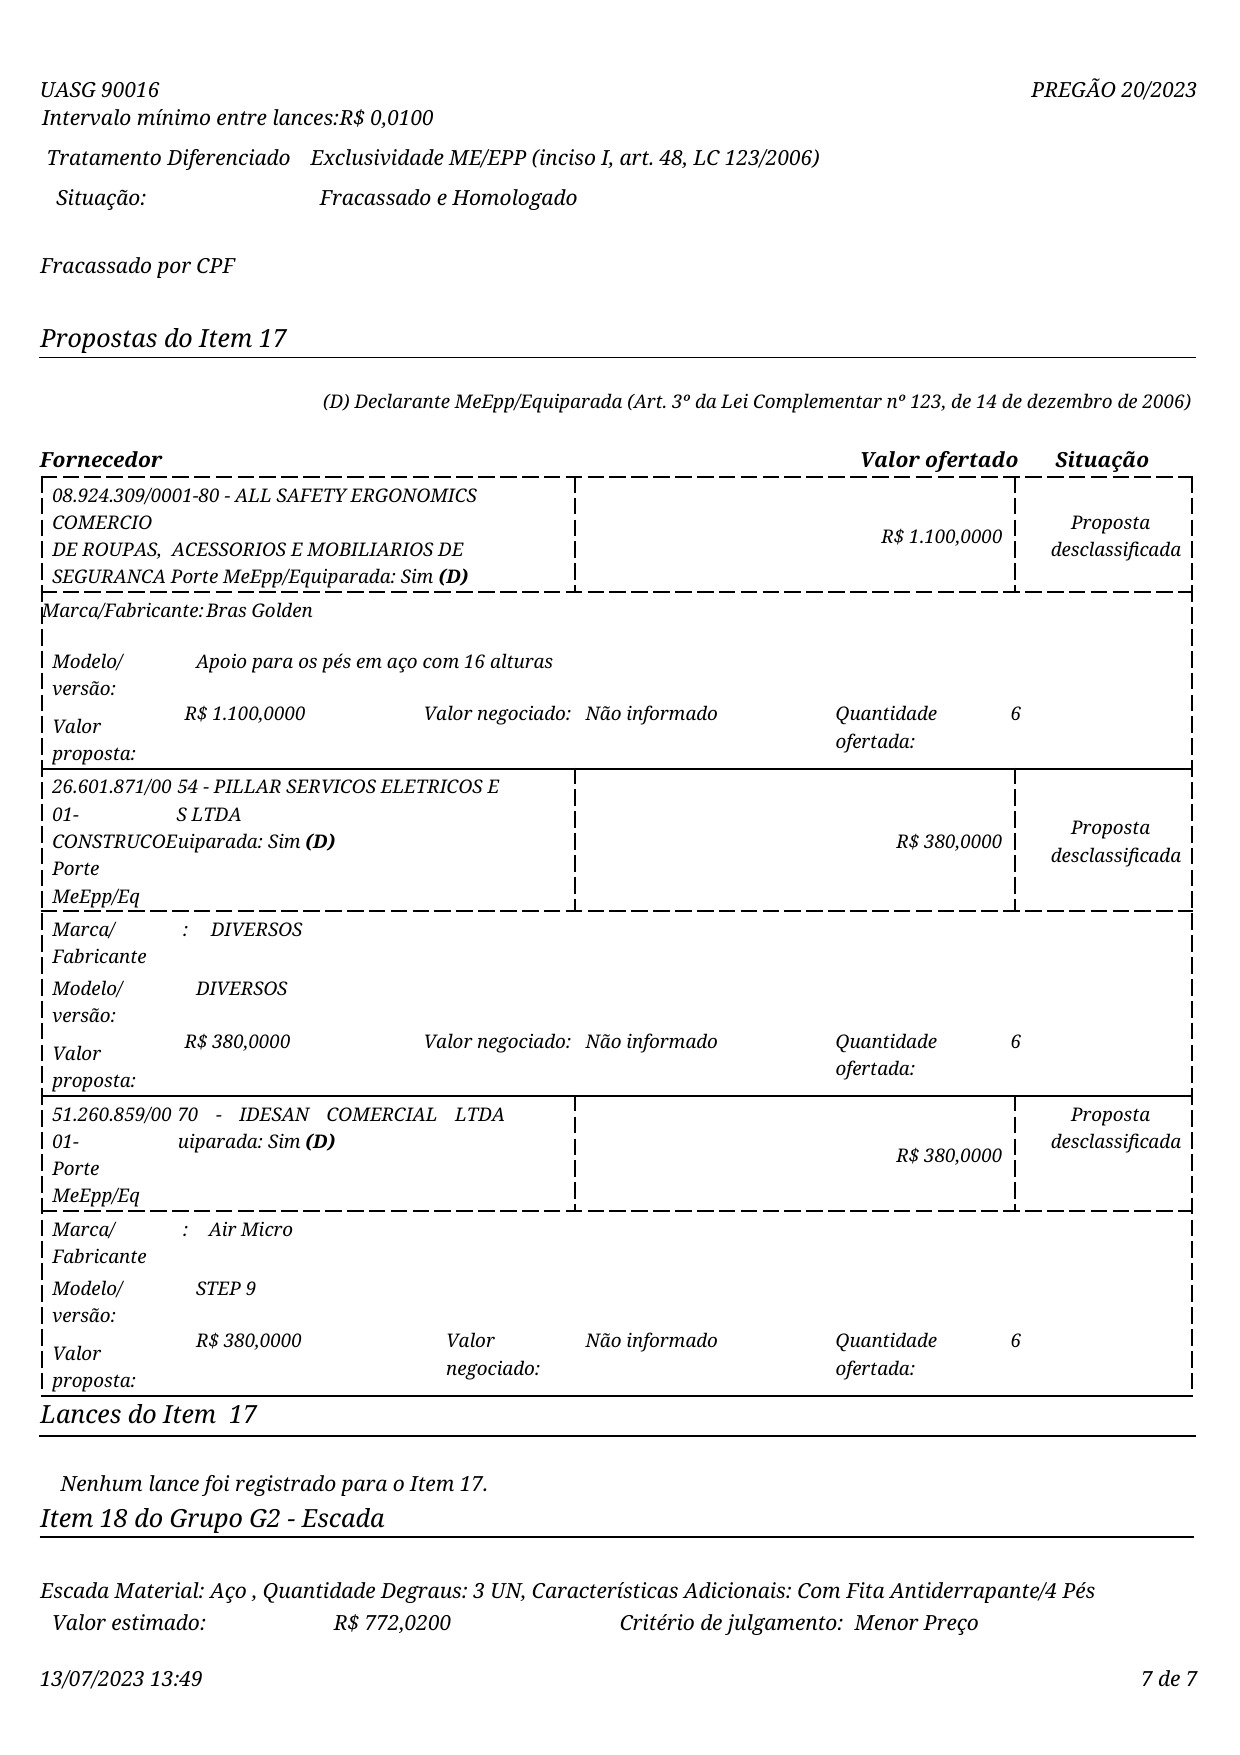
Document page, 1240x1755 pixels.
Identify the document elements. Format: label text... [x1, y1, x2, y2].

table_cell [575, 910, 835, 971]
table_cell Não informado [575, 1022, 835, 1095]
table_cell [1051, 1271, 1192, 1322]
table_cell : DIVERSOS [184, 910, 575, 971]
table_cell [1051, 910, 1192, 971]
table_cell Quantidade ofertada: [835, 1022, 1000, 1095]
text Nenhum lance foi registrado para o Item 17. [60, 1469, 1199, 1497]
table_cell [1051, 1322, 1192, 1394]
table_cell 6 [1000, 1022, 1051, 1095]
table_cell Quantidade ofertada: [835, 1322, 1000, 1394]
table_cell Proposta desclassificada [1051, 1097, 1192, 1210]
text Situação: Fracassado e Homologado [39, 183, 1199, 211]
table_cell [835, 971, 1051, 1022]
table_cell [1051, 695, 1192, 767]
table_header [575, 476, 835, 591]
table_cell Quantidade ofertada: [835, 695, 1000, 767]
table_header 08.924.309/0001-80 - ALL SAFETY ERGONOMICS COMERCIO DE ROUPAS, ACESSORIOS E MOBILIARIOS DE SEGURANCA Porte MeEpp/Equiparada: Sim (D) [42, 476, 575, 591]
table_cell R$ 380,0000 [835, 770, 1014, 910]
table_cell R$ 380,0000 [835, 1097, 1014, 1210]
table_cell 6 [1000, 695, 1051, 767]
table_cell Marca/Fabricante [42, 1210, 184, 1271]
table_cell R$ 1.100,0000 Valor negociado: [184, 695, 575, 767]
table_cell [575, 971, 835, 1022]
text Tratamento Diferenciado Exclusividade ME/EPP (inciso I, art. 48, LC 123/2006) [39, 143, 1199, 172]
table_cell [1051, 1210, 1192, 1271]
table_cell [1051, 644, 1192, 694]
table_cell [1015, 1097, 1051, 1210]
table_cell [446, 1210, 575, 1271]
text Valor estimado: R$ 772,0200 Critério de julgamento: Menor Preço [39, 1608, 1199, 1636]
table_cell [575, 1271, 835, 1322]
table_cell 6 [1000, 1322, 1051, 1394]
table_cell Valor negociado: [446, 1322, 575, 1394]
table_cell [575, 1210, 835, 1271]
text Item 18 do Grupo G2 - Escada [40, 1501, 1199, 1534]
table_cell : Air Micro [184, 1210, 446, 1271]
table_cell R$ 380,0000 [184, 1322, 446, 1394]
table_cell 70 - IDESAN COMERCIAL LTDA uiparada: Sim (D) [184, 1097, 575, 1210]
table_cell [835, 644, 1051, 694]
table_cell [835, 1271, 1051, 1322]
table_cell STEP 9 [184, 1271, 446, 1322]
table_cell [575, 770, 835, 910]
table_cell [575, 1097, 835, 1210]
table_cell [835, 1210, 1051, 1271]
table_cell [1051, 591, 1192, 644]
table_header Proposta desclassificada [1051, 476, 1192, 591]
table_cell 26.601.871/0001- CONSTRUCOE Porte MeEpp/Eq [42, 770, 184, 910]
text Intervalo mínimo entre lances: R$ 0,0100 [39, 103, 1199, 132]
table_cell R$ 380,0000 Valor negociado: [184, 1022, 575, 1095]
table_cell Modelo/versão: Valor proposta: [42, 1271, 184, 1394]
text (D) Declarante MeEpp/Equiparada (Art. 3º da Lei Complementar nº 123, de 14 de dezembro de 2006) [39, 388, 1193, 413]
table_header R$ 1.100,0000 [835, 476, 1014, 591]
table_cell Marca/Fabricante [42, 910, 184, 971]
table_cell [835, 591, 1051, 644]
table_cell [1051, 1022, 1192, 1095]
table_cell Não informado [575, 695, 835, 767]
table_cell [575, 591, 835, 644]
table_cell [835, 910, 1051, 971]
table_cell Marca/Fabricante: Bras Golden [42, 591, 575, 644]
text Propostas do Item 17 [40, 321, 1199, 355]
text Lances do Item 17 [40, 1397, 1199, 1434]
table_cell [1015, 770, 1051, 910]
table_cell Não informado [575, 1322, 835, 1394]
text Fracassado por CPF [40, 251, 1199, 280]
table_header [1015, 476, 1051, 591]
table_cell [1051, 971, 1192, 1022]
table_cell [446, 1271, 575, 1322]
text Fornecedor Valor ofertado Situação [39, 445, 1199, 474]
table_cell Proposta desclassificada [1051, 770, 1192, 910]
table_cell 51.260.859/0001- Porte MeEpp/Eq [42, 1097, 184, 1210]
table_cell DIVERSOS [184, 971, 575, 1022]
table_cell Modelo/versão: Valor proposta: [42, 971, 184, 1095]
table_cell Apoio para os pés em aço com 16 alturas [184, 644, 575, 694]
table_cell [575, 644, 835, 694]
table_cell Modelo/versão: Valor proposta: [42, 644, 184, 767]
text Escada Material: Aço , Quantidade Degraus: 3 UN, Características Adicionais: Com Fita Antiderrapante/4 Pés [40, 1576, 1199, 1604]
table_cell 54 - PILLAR SERVICOS ELETRICOS E S LTDA uiparada: Sim (D) [184, 770, 575, 910]
